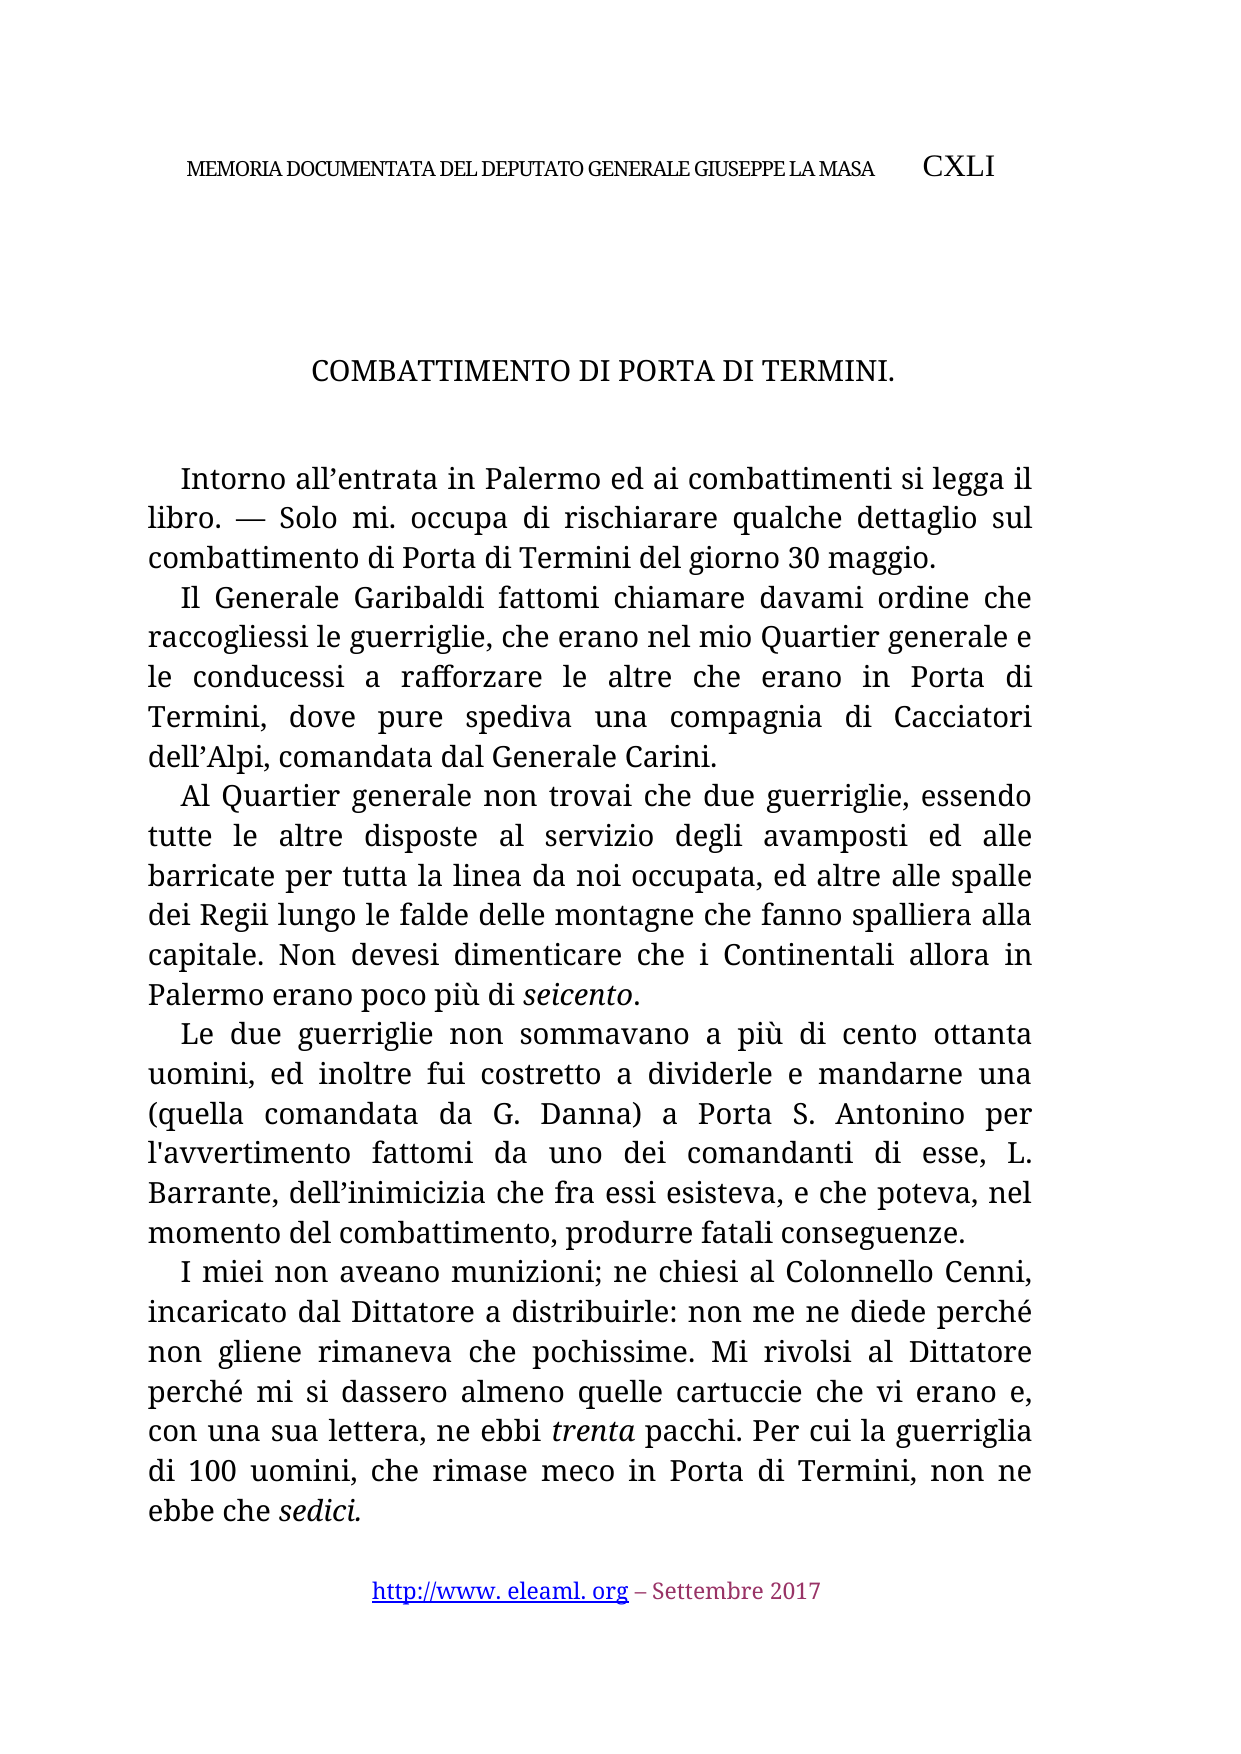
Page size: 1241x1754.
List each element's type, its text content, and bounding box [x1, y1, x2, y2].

text I miei non aveano munizioni; ne chiesi al Colonnello Cenni, incaricato dal Dittatore a distribuirle: non me ne diede perché non gliene rimaneva che pochissime. Mi rivolsi al Dittatore perché mi si dassero almeno quelle cartuccie che vi erano e, con una sua lettera, ne ebbi trenta pacchi. Per cui la guerriglia di 100 uomini, che rimase meco in Porta di Termini, non ne ebbe che sedici. [148, 1252, 1033, 1529]
text Il Generale Garibaldi fattomi chiamare davami ordine che raccogliessi le guerriglie, che erano nel mio Quartier generale e le conducessi a rafforzare le altre che erano in Porta di Termini, dove pure spediva una compagnia di Cacciatori dell’Alpi, comandata dal Generale Carini. [148, 577, 1033, 776]
text COMBATTIMENTO DI PORTA DI TERMINI. [148, 350, 1033, 389]
text Intorno all’entrata in Palermo ed ai combattimenti si legga il libro. — Solo mi. occupa di rischiarare qualche dettaglio sul combattimento di Porta di Termini del giorno 30 maggio. [148, 458, 1033, 577]
text Al Quartier generale non trovai che due guerriglie, essendo tutte le altre disposte al servizio degli avamposti ed alle barricate per tutta la linea da noi occupata, ed altre alle spalle dei Regii lungo le falde delle montagne che fanno spalliera alla capitale. Non devesi dimenticare che i Continentali allora in Palermo erano poco più di seicento. [148, 776, 1033, 1014]
text Le due guerriglie non sommavano a più di cento ottanta uomini, ed inoltre fui costretto a dividerle e mandarne una (quella comandata da G. Danna) a Porta S. Antonino per l'avvertimento fattomi da uno dei comandanti di esse, L. Barrante, dell’inimicizia che fra essi esisteva, e che poteva, nel momento del combattimento, produrre fatali conseguenze. [148, 1014, 1033, 1252]
